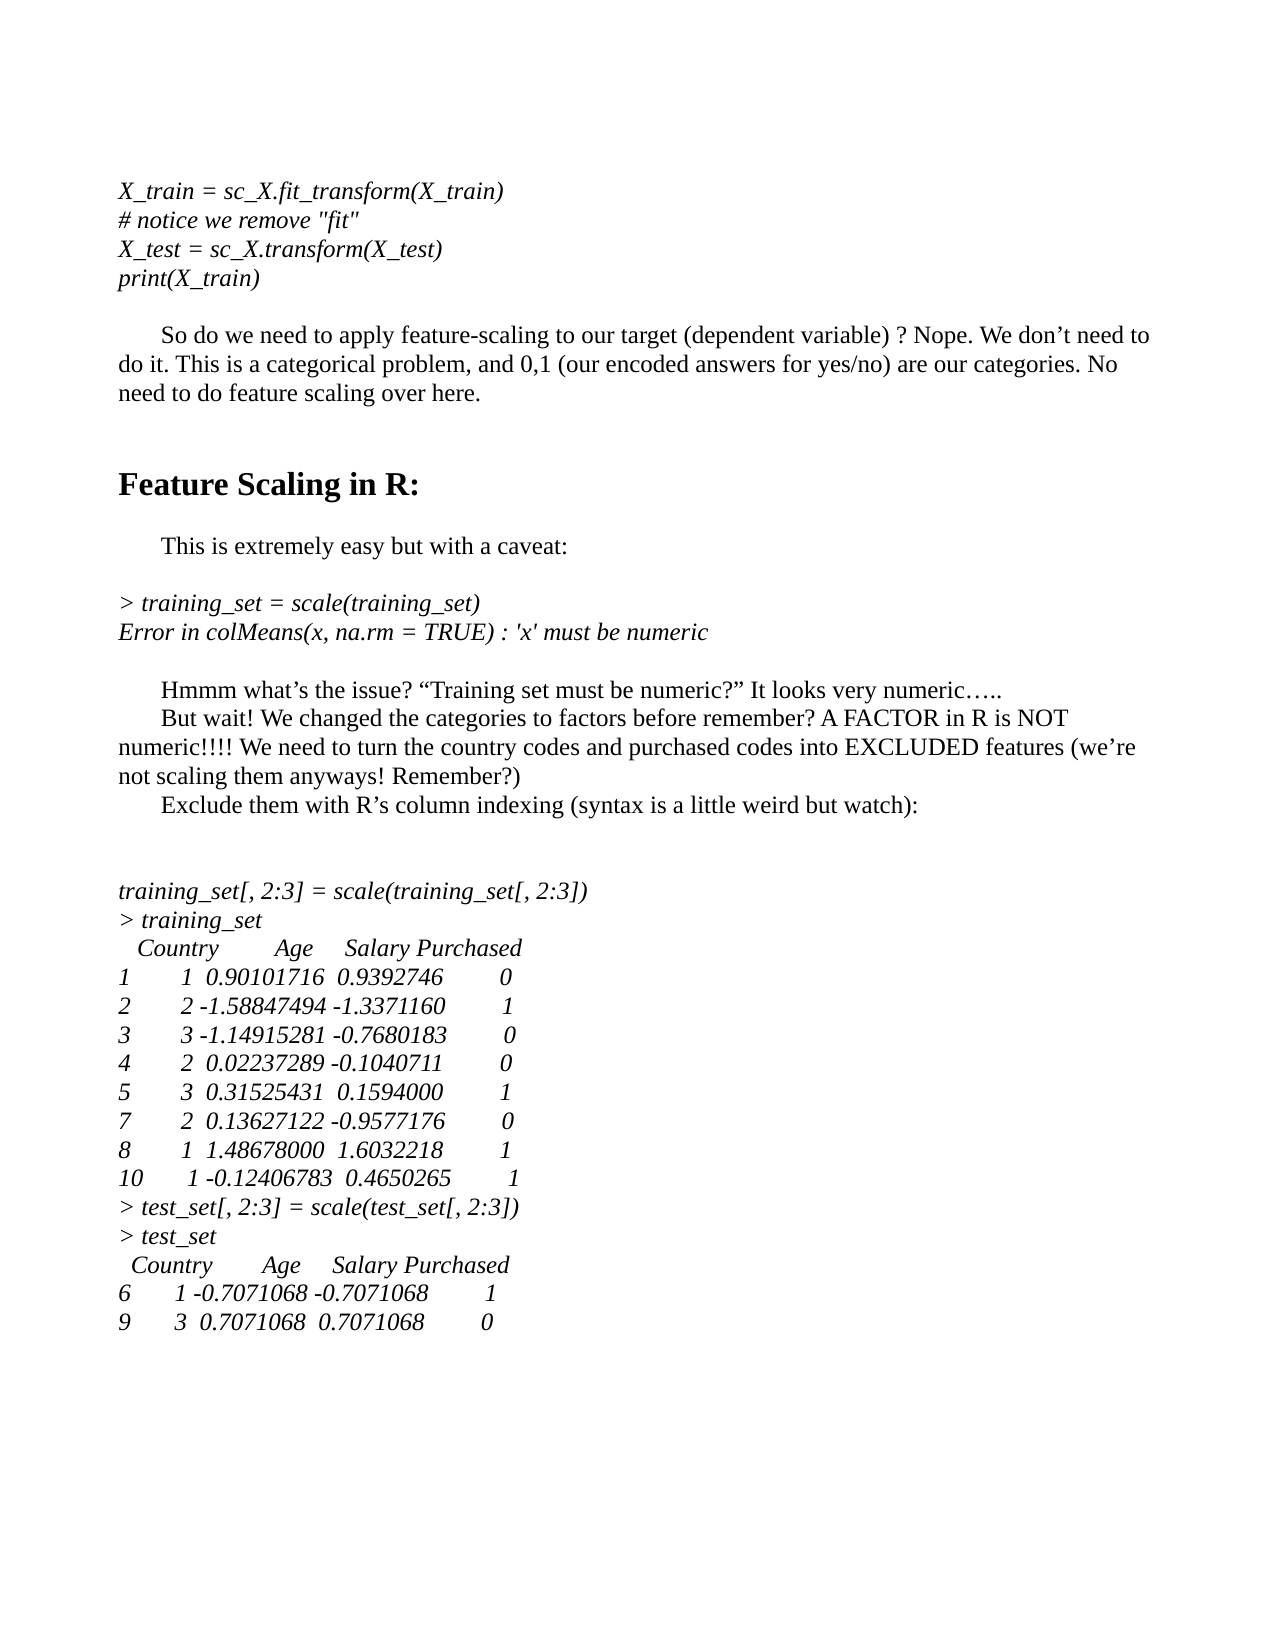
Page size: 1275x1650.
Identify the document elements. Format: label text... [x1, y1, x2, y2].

text 3 3 -1.14915281 -0.7680183 0 [118, 1020, 1157, 1048]
text 10 1 -0.12406783 0.4650265 1 [118, 1163, 1157, 1192]
text So do we need to apply feature-scaling to our target (dependent variable) ? Nope. We don’t need to do it. This is a categorical problem, and 0,1 (our encoded answers for yes/no) are our categories. No need to do feature scaling over here. [118, 320, 1157, 406]
text > training_set [118, 905, 1157, 933]
text > test_set[, 2:3] = scale(test_set[, 2:3]) [118, 1192, 1157, 1221]
text X_train = sc_X.fit_transform(X_train) [118, 176, 1157, 205]
text X_test = sc_X.transform(X_test) [118, 234, 1157, 263]
text 2 2 -1.58847494 -1.3371160 1 [118, 991, 1157, 1020]
text 5 3 0.31525431 0.1594000 1 [118, 1077, 1157, 1106]
text # notice we remove "fit" [118, 205, 1157, 234]
text > training_set = scale(training_set) [118, 588, 1157, 617]
text > test_set [118, 1221, 1157, 1250]
text But wait! We changed the categories to factors before remember? A FACTOR in R is NOT numeric!!!! We need to turn the country codes and purchased codes into EXCLUDED features (we’re not scaling them anyways! Remember?) [118, 703, 1157, 790]
text 7 2 0.13627122 -0.9577176 0 [118, 1106, 1157, 1135]
text This is extremely easy but with a caveat: [118, 531, 1157, 560]
text training_set[, 2:3] = scale(training_set[, 2:3]) [118, 876, 1157, 905]
text 1 1 0.90101716 0.9392746 0 [118, 962, 1157, 991]
text Feature Scaling in R: [118, 464, 1157, 502]
text 6 1 -0.7071068 -0.7071068 1 [118, 1278, 1157, 1307]
text 4 2 0.02237289 -0.1040711 0 [118, 1048, 1157, 1077]
text Country Age Salary Purchased [118, 1250, 1157, 1278]
text Country Age Salary Purchased [118, 933, 1157, 962]
text 9 3 0.7071068 0.7071068 0 [118, 1307, 1157, 1336]
text print(X_train) [118, 263, 1157, 291]
text Error in colMeans(x, na.rm = TRUE) : 'x' must be numeric [118, 617, 1157, 646]
text 8 1 1.48678000 1.6032218 1 [118, 1135, 1157, 1163]
text Exclude them with R’s column indexing (syntax is a little weird but watch): [118, 790, 1157, 818]
text Hmmm what’s the issue? “Training set must be numeric?” It looks very numeric….. [118, 675, 1157, 703]
